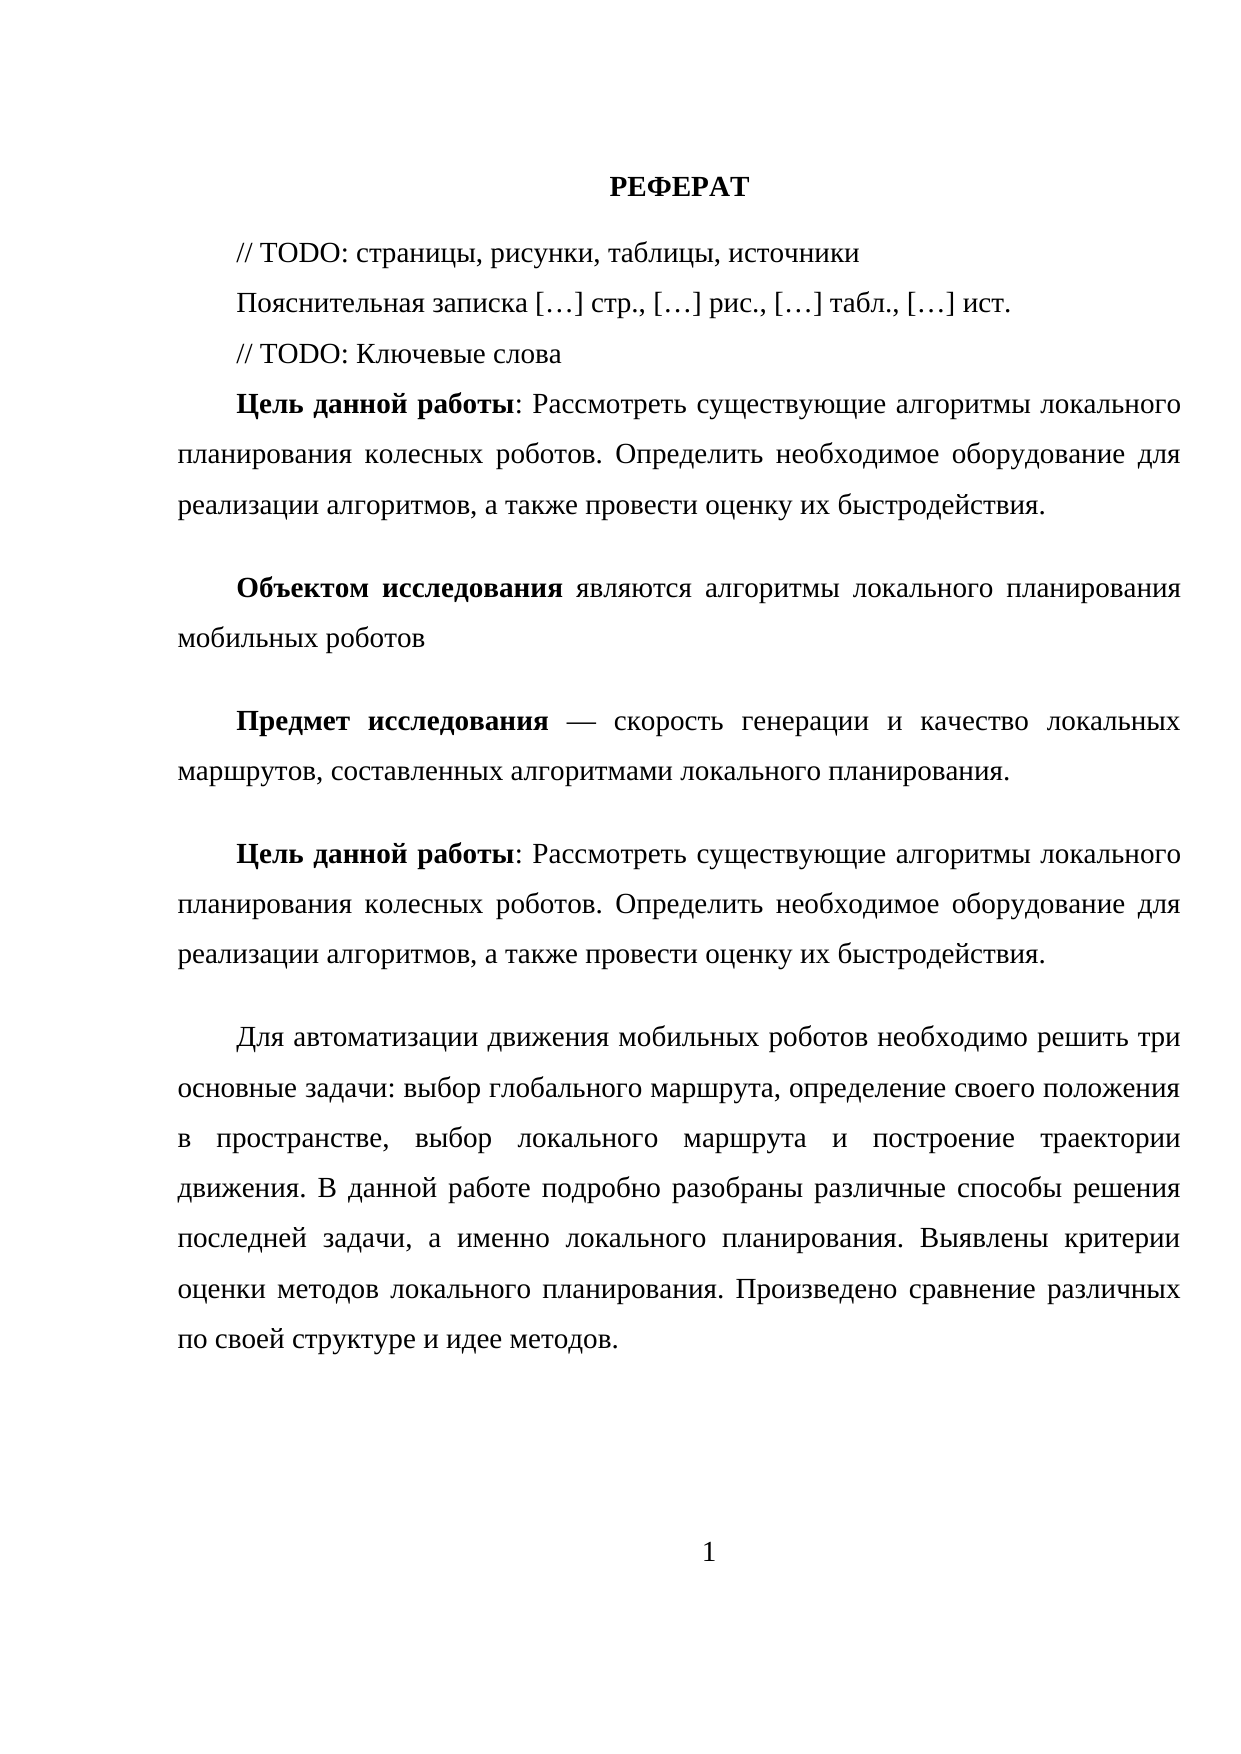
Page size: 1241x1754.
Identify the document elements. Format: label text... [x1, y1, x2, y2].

text // TODO: Ключевые слова [177, 336, 1181, 369]
text Цель данной работы: Рассмотреть существующие алгоритмы локального планирования колесных роботов. Определить необходимое оборудование для реализации алгоритмов, а также провести оценку их быстродействия. [177, 386, 1181, 520]
text // TODO: страницы, рисунки, таблицы, источники [177, 235, 1181, 269]
text Цель данной работы: Рассмотреть существующие алгоритмы локального планирования колесных роботов. Определить необходимое оборудование для реализации алгоритмов, а также провести оценку их быстродействия. [177, 836, 1181, 970]
text Для автоматизации движения мобильных роботов необходимо решить три основные задачи: выбор глобального маршрута, определение своего положения в пространстве, выбор локального маршрута и построение траектории движения. В данной работе подробно разобраны различные способы решения последней задачи, а именно локального планирования. Выявлены критерии оценки методов локального планирования. Произведено сравнение различных по своей структуре и идее методов. [177, 1019, 1181, 1355]
subtitle Реферат [177, 169, 1181, 202]
text Предмет исследования — скорость генерации и качество локальных маршрутов, составленных алгоритмами локального планирования. [177, 703, 1181, 787]
text Пояснительная записка […] стр., […] рис., […] табл., […] ист. [177, 286, 1181, 319]
text Объектом исследования являются алгоритмы локального планирования мобильных роботов [177, 570, 1181, 653]
